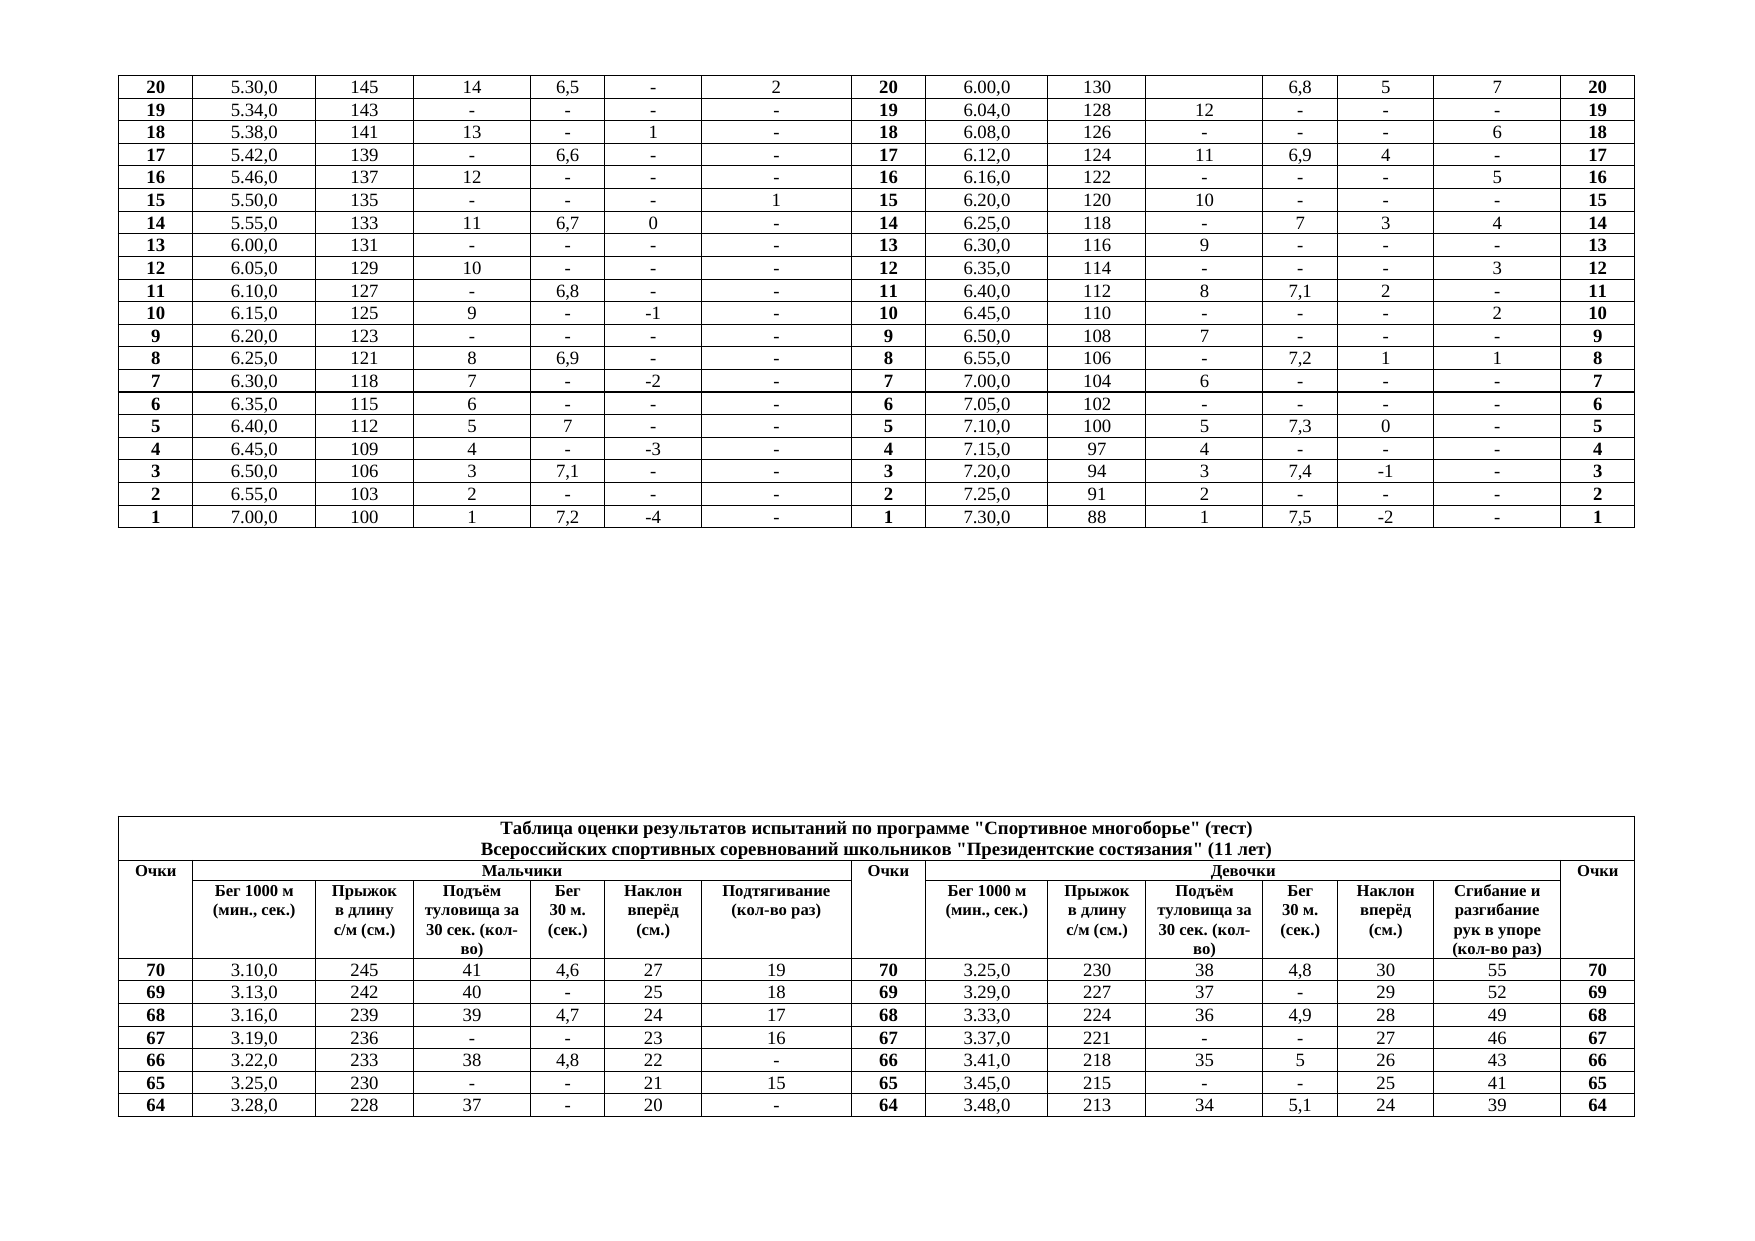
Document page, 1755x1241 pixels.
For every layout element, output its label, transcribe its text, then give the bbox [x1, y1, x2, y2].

table_cell - [1338, 234, 1433, 256]
table_cell 68 [1561, 1004, 1634, 1026]
table_cell 69 [852, 981, 925, 1003]
table_cell 38 [1146, 959, 1262, 980]
table_cell 224 [1048, 1004, 1145, 1026]
table_cell 65 [1561, 1072, 1634, 1093]
table_cell 6.40,0 [193, 415, 315, 437]
table_cell 5 [1146, 415, 1262, 437]
table_cell 88 [1048, 506, 1145, 527]
table_cell - [702, 415, 851, 437]
table_cell 1 [1434, 347, 1560, 369]
table_cell 67 [119, 1027, 192, 1048]
table_cell 17 [702, 1004, 851, 1026]
table_cell 10 [1146, 189, 1262, 211]
table_cell 10 [1561, 302, 1634, 324]
table_cell 19 [1561, 99, 1634, 120]
table_cell 3.22,0 [193, 1049, 315, 1071]
table_cell 227 [1048, 981, 1145, 1003]
table_cell 128 [1048, 99, 1145, 120]
table_cell 6.12,0 [926, 144, 1047, 165]
table_cell 123 [316, 325, 413, 346]
table_cell 8 [852, 347, 925, 369]
table_cell 9 [119, 325, 192, 346]
table_cell 68 [119, 1004, 192, 1026]
table_cell -1 [605, 302, 701, 324]
table_cell - [531, 483, 604, 504]
table_cell 12 [1561, 257, 1634, 278]
table_cell 7.10,0 [926, 415, 1047, 437]
table_cell 8 [1561, 347, 1634, 369]
table_cell 124 [1048, 144, 1145, 165]
table_cell - [531, 1094, 604, 1116]
table_cell - [605, 483, 701, 504]
table_cell 5.42,0 [193, 144, 315, 165]
table_cell 2 [852, 483, 925, 504]
table_cell 6 [852, 393, 925, 414]
table_cell 7,2 [531, 506, 604, 527]
table_cell 15 [852, 189, 925, 211]
table_cell - [702, 99, 851, 120]
table_cell 6.30,0 [193, 370, 315, 391]
table_cell Бег 30 м. (сек.) [1263, 881, 1337, 958]
table_cell - [1338, 257, 1433, 278]
table_cell 37 [414, 1094, 530, 1116]
table_cell - [531, 189, 604, 211]
table_cell 16 [702, 1027, 851, 1048]
table_cell 6,6 [531, 144, 604, 165]
table_cell 1 [702, 189, 851, 211]
table_cell 12 [852, 257, 925, 278]
table_cell - [414, 144, 530, 165]
table_cell 1 [1146, 506, 1262, 527]
table_cell 6,9 [1263, 144, 1337, 165]
table_cell 26 [1338, 1049, 1433, 1071]
table_cell - [414, 189, 530, 211]
table_cell Очки [1561, 861, 1634, 958]
table_cell - [702, 347, 851, 369]
table_cell 3 [1561, 460, 1634, 482]
table_cell 7 [119, 370, 192, 391]
table_cell 5.38,0 [193, 121, 315, 143]
table_cell 106 [316, 460, 413, 482]
table_cell 11 [119, 280, 192, 301]
table_cell - [1146, 347, 1262, 369]
table_cell 7.05,0 [926, 393, 1047, 414]
table_cell 6.00,0 [193, 234, 315, 256]
table_cell 6.45,0 [193, 438, 315, 459]
table_cell 23 [605, 1027, 701, 1048]
table_cell Прыжок в длину с/м (см.) [1048, 881, 1145, 958]
table_cell [1146, 76, 1262, 98]
table_cell 16 [119, 166, 192, 188]
table_cell - [1263, 981, 1337, 1003]
table_cell Прыжок в длину с/м (см.) [316, 881, 413, 958]
table_cell 3.10,0 [193, 959, 315, 980]
table_cell 122 [1048, 166, 1145, 188]
table_cell Мальчики [193, 861, 851, 880]
table_cell 1 [1561, 506, 1634, 527]
table_cell 6.30,0 [926, 234, 1047, 256]
table_cell 35 [1146, 1049, 1262, 1071]
table_cell - [605, 460, 701, 482]
table_cell 3.16,0 [193, 1004, 315, 1026]
table_cell 38 [414, 1049, 530, 1071]
table_cell - [1338, 302, 1433, 324]
table_cell 7 [1263, 212, 1337, 233]
table_cell 2 [414, 483, 530, 504]
table_cell - [702, 438, 851, 459]
table_cell 43 [1434, 1049, 1560, 1071]
table_cell 65 [852, 1072, 925, 1093]
table_cell - [1146, 166, 1262, 188]
table_cell Девочки [926, 861, 1560, 880]
table_cell 7,5 [1263, 506, 1337, 527]
table_cell - [1263, 1072, 1337, 1093]
table_cell - [1263, 393, 1337, 414]
table_cell - [605, 393, 701, 414]
table_cell - [702, 460, 851, 482]
table_cell 3.41,0 [926, 1049, 1047, 1071]
table_cell 1 [1338, 347, 1433, 369]
table_cell 5 [852, 415, 925, 437]
table_cell 15 [702, 1072, 851, 1093]
table_cell 7,1 [531, 460, 604, 482]
table_cell 41 [414, 959, 530, 980]
table_cell - [1434, 506, 1560, 527]
table_cell - [531, 99, 604, 120]
table_cell 6,7 [531, 212, 604, 233]
table_cell 126 [1048, 121, 1145, 143]
table_cell 6.15,0 [193, 302, 315, 324]
table_cell 7 [852, 370, 925, 391]
table_cell 20 [852, 76, 925, 98]
table_cell 129 [316, 257, 413, 278]
table_cell - [1434, 99, 1560, 120]
table_cell - [1338, 483, 1433, 504]
table_cell - [1146, 1027, 1262, 1048]
table_cell 135 [316, 189, 413, 211]
table_cell 97 [1048, 438, 1145, 459]
table_cell 121 [316, 347, 413, 369]
table_cell - [531, 1027, 604, 1048]
table_cell Наклон вперёд (см.) [1338, 881, 1433, 958]
table_cell 66 [852, 1049, 925, 1071]
table_cell 6 [1146, 370, 1262, 391]
table_cell Сгибание и разгибание рук в упоре (кол-во раз) [1434, 881, 1560, 958]
table_cell Подъём туловища за 30 сек. (кол-во) [1146, 881, 1262, 958]
table_cell 3.33,0 [926, 1004, 1047, 1026]
table_cell 66 [1561, 1049, 1634, 1071]
table_cell - [414, 280, 530, 301]
table_cell 112 [1048, 280, 1145, 301]
table_cell 133 [316, 212, 413, 233]
table_cell - [1434, 438, 1560, 459]
table_cell 6.55,0 [926, 347, 1047, 369]
table_cell - [1338, 325, 1433, 346]
table_cell 230 [1048, 959, 1145, 980]
table_cell 4,9 [1263, 1004, 1337, 1026]
table_cell 94 [1048, 460, 1145, 482]
table_cell 6,5 [531, 76, 604, 98]
table_cell 6.25,0 [926, 212, 1047, 233]
table_cell Очки [119, 861, 192, 958]
table_cell 7.15,0 [926, 438, 1047, 459]
table_cell 10 [852, 302, 925, 324]
table_cell 12 [1146, 99, 1262, 120]
table_cell 18 [119, 121, 192, 143]
table_cell - [702, 393, 851, 414]
table_cell 1 [414, 506, 530, 527]
table_cell 143 [316, 99, 413, 120]
table_cell 12 [414, 166, 530, 188]
table_cell 215 [1048, 1072, 1145, 1093]
table_cell 8 [414, 347, 530, 369]
table_cell 7.00,0 [926, 370, 1047, 391]
table_cell 109 [316, 438, 413, 459]
table_cell 118 [1048, 212, 1145, 233]
table_cell 125 [316, 302, 413, 324]
table_cell - [702, 325, 851, 346]
table_cell 55 [1434, 959, 1560, 980]
table_cell 29 [1338, 981, 1433, 1003]
table_cell 6 [1434, 121, 1560, 143]
table_cell 64 [852, 1094, 925, 1116]
table_cell - [1434, 189, 1560, 211]
table_cell 112 [316, 415, 413, 437]
table_cell 239 [316, 1004, 413, 1026]
table_cell 7.20,0 [926, 460, 1047, 482]
table_cell 118 [316, 370, 413, 391]
table_cell 14 [1561, 212, 1634, 233]
table_cell - [414, 99, 530, 120]
table_cell - [702, 280, 851, 301]
table_cell 3.45,0 [926, 1072, 1047, 1093]
table_cell 11 [414, 212, 530, 233]
table_cell - [1263, 166, 1337, 188]
table_cell 7,1 [1263, 280, 1337, 301]
table_cell 6 [414, 393, 530, 414]
table_cell 5.30,0 [193, 76, 315, 98]
table_cell - [531, 257, 604, 278]
table_cell 5 [1263, 1049, 1337, 1071]
table_cell 3.13,0 [193, 981, 315, 1003]
table_cell 3 [1146, 460, 1262, 482]
table_cell 11 [852, 280, 925, 301]
table_cell 7 [1561, 370, 1634, 391]
table_cell 213 [1048, 1094, 1145, 1116]
table_cell 25 [1338, 1072, 1433, 1093]
table_cell - [414, 1027, 530, 1048]
table_cell -2 [605, 370, 701, 391]
table_cell - [1338, 189, 1433, 211]
table_cell 3.25,0 [193, 1072, 315, 1093]
table_cell - [1434, 460, 1560, 482]
table_cell 24 [605, 1004, 701, 1026]
table_cell 8 [1146, 280, 1262, 301]
table_cell - [1146, 302, 1262, 324]
table_cell 131 [316, 234, 413, 256]
table_cell 5,1 [1263, 1094, 1337, 1116]
table_cell 228 [316, 1094, 413, 1116]
table_cell -3 [605, 438, 701, 459]
table_cell - [1263, 189, 1337, 211]
table_cell 39 [1434, 1094, 1560, 1116]
table_cell 13 [1561, 234, 1634, 256]
table_cell Бег 1000 м (мин., сек.) [926, 881, 1047, 958]
table_cell 120 [1048, 189, 1145, 211]
table_cell - [1434, 415, 1560, 437]
table_cell 11 [1561, 280, 1634, 301]
table_cell - [1338, 99, 1433, 120]
table_cell 6.20,0 [926, 189, 1047, 211]
table_cell - [1263, 257, 1337, 278]
table_cell 233 [316, 1049, 413, 1071]
table_cell 100 [316, 506, 413, 527]
table_cell 110 [1048, 302, 1145, 324]
table_cell - [531, 1072, 604, 1093]
table_cell - [1146, 121, 1262, 143]
table_cell 10 [414, 257, 530, 278]
table_cell 3 [119, 460, 192, 482]
table_cell 4 [852, 438, 925, 459]
table_cell 236 [316, 1027, 413, 1048]
table_cell - [531, 302, 604, 324]
table_cell - [1263, 325, 1337, 346]
table_cell 127 [316, 280, 413, 301]
table_cell 6.35,0 [926, 257, 1047, 278]
table_cell 66 [119, 1049, 192, 1071]
table_cell - [1434, 370, 1560, 391]
table_cell - [1434, 234, 1560, 256]
table_cell 21 [605, 1072, 701, 1093]
table_cell - [1434, 483, 1560, 504]
table_cell - [1338, 121, 1433, 143]
table_cell 221 [1048, 1027, 1145, 1048]
table_cell 67 [1561, 1027, 1634, 1048]
table_cell - [1338, 166, 1433, 188]
table_cell 116 [1048, 234, 1145, 256]
table_cell - [702, 212, 851, 233]
table_cell - [1434, 393, 1560, 414]
table_cell 70 [1561, 959, 1634, 980]
table_cell 2 [1434, 302, 1560, 324]
table_cell 5.50,0 [193, 189, 315, 211]
table_cell - [702, 257, 851, 278]
table_cell 16 [852, 166, 925, 188]
table_cell 18 [852, 121, 925, 143]
table_cell 2 [1561, 483, 1634, 504]
table_cell 104 [1048, 370, 1145, 391]
table_cell - [414, 325, 530, 346]
table_cell 9 [852, 325, 925, 346]
table_cell 36 [1146, 1004, 1262, 1026]
table_cell - [1263, 438, 1337, 459]
table_cell 27 [605, 959, 701, 980]
table_cell 3 [1434, 257, 1560, 278]
table_cell 137 [316, 166, 413, 188]
table_cell 4,8 [1263, 959, 1337, 980]
table_cell 9 [1561, 325, 1634, 346]
table_cell 139 [316, 144, 413, 165]
table_cell 6.55,0 [193, 483, 315, 504]
table_cell 7.30,0 [926, 506, 1047, 527]
table_cell 3.48,0 [926, 1094, 1047, 1116]
table_cell 4,7 [531, 1004, 604, 1026]
table_cell - [1263, 121, 1337, 143]
table_cell 9 [414, 302, 530, 324]
table_cell 5.46,0 [193, 166, 315, 188]
table_cell - [702, 234, 851, 256]
table_cell - [531, 121, 604, 143]
table_cell Очки [852, 861, 925, 958]
table_cell 3.28,0 [193, 1094, 315, 1116]
table_cell 17 [119, 144, 192, 165]
table_cell 7.00,0 [193, 506, 315, 527]
table_cell 11 [1146, 144, 1262, 165]
table_cell 6.50,0 [926, 325, 1047, 346]
table_cell 6.20,0 [193, 325, 315, 346]
table_cell - [1263, 483, 1337, 504]
table_cell 24 [1338, 1094, 1433, 1116]
table_cell Наклон вперёд (см.) [605, 881, 701, 958]
table_cell 17 [852, 144, 925, 165]
table_cell 3.19,0 [193, 1027, 315, 1048]
table_cell 6,9 [531, 347, 604, 369]
table_cell 10 [119, 302, 192, 324]
table_cell 4 [1434, 212, 1560, 233]
table_cell - [605, 99, 701, 120]
table_cell 70 [119, 959, 192, 980]
table_cell 5.55,0 [193, 212, 315, 233]
table_cell - [605, 234, 701, 256]
table_cell - [605, 325, 701, 346]
table_cell - [605, 189, 701, 211]
table_cell 3.25,0 [926, 959, 1047, 980]
table_cell - [1338, 393, 1433, 414]
table_cell 0 [1338, 415, 1433, 437]
table_cell 20 [605, 1094, 701, 1116]
table_cell - [702, 506, 851, 527]
table_cell 6.10,0 [193, 280, 315, 301]
table_cell 5 [119, 415, 192, 437]
table_cell 6.50,0 [193, 460, 315, 482]
table_cell - [702, 144, 851, 165]
table_cell 4 [1146, 438, 1262, 459]
table_cell - [1146, 212, 1262, 233]
table_cell - [1338, 370, 1433, 391]
table_cell 19 [702, 959, 851, 980]
table_cell -1 [1338, 460, 1433, 482]
table_cell 242 [316, 981, 413, 1003]
table_cell - [605, 144, 701, 165]
table_cell 3 [414, 460, 530, 482]
table_cell 108 [1048, 325, 1145, 346]
table_cell 103 [316, 483, 413, 504]
table_cell 245 [316, 959, 413, 980]
table_cell - [531, 166, 604, 188]
table_cell 20 [119, 76, 192, 98]
table_cell 230 [316, 1072, 413, 1093]
table_cell - [702, 302, 851, 324]
table_cell 6.16,0 [926, 166, 1047, 188]
table_cell 12 [119, 257, 192, 278]
table_cell 40 [414, 981, 530, 1003]
table_cell 145 [316, 76, 413, 98]
table_cell 52 [1434, 981, 1560, 1003]
table_cell - [605, 76, 701, 98]
table_cell 18 [702, 981, 851, 1003]
table_cell - [1146, 393, 1262, 414]
table_cell - [1434, 280, 1560, 301]
table_cell 106 [1048, 347, 1145, 369]
table_cell 6.05,0 [193, 257, 315, 278]
table_cell 7 [1434, 76, 1560, 98]
table_cell 100 [1048, 415, 1145, 437]
table_cell 15 [1561, 189, 1634, 211]
table_cell 18 [1561, 121, 1634, 143]
table_cell 13 [414, 121, 530, 143]
table_cell 7 [531, 415, 604, 437]
table_cell 49 [1434, 1004, 1560, 1026]
table_cell 6.40,0 [926, 280, 1047, 301]
table_cell 41 [1434, 1072, 1560, 1093]
table_cell 7 [1146, 325, 1262, 346]
table_cell 4 [1338, 144, 1433, 165]
table_cell 70 [852, 959, 925, 980]
table_cell - [605, 415, 701, 437]
table_cell 141 [316, 121, 413, 143]
table_cell - [1263, 302, 1337, 324]
table_cell 6 [1561, 393, 1634, 414]
table_cell 19 [852, 99, 925, 120]
table_cell 2 [702, 76, 851, 98]
table_cell - [531, 370, 604, 391]
table_cell Подъём туловища за 30 сек. (кол-во) [414, 881, 530, 958]
table_cell 91 [1048, 483, 1145, 504]
table_cell 6.25,0 [193, 347, 315, 369]
table_cell 37 [1146, 981, 1262, 1003]
table_cell 3.29,0 [926, 981, 1047, 1003]
table_cell - [414, 1072, 530, 1093]
table_cell 7,2 [1263, 347, 1337, 369]
table_cell Бег 1000 м (мин., сек.) [193, 881, 315, 958]
table_cell - [1146, 257, 1262, 278]
table_cell 34 [1146, 1094, 1262, 1116]
table_cell - [1263, 234, 1337, 256]
table_cell 7.25,0 [926, 483, 1047, 504]
table_cell - [702, 121, 851, 143]
table_cell 7 [414, 370, 530, 391]
table_cell 14 [119, 212, 192, 233]
table_cell 7,4 [1263, 460, 1337, 482]
table_cell Подтягивание (кол-во раз) [702, 881, 851, 958]
table_cell 114 [1048, 257, 1145, 278]
table_cell 102 [1048, 393, 1145, 414]
table_cell 19 [119, 99, 192, 120]
table_cell 6.45,0 [926, 302, 1047, 324]
table_cell - [605, 280, 701, 301]
table_cell 16 [1561, 166, 1634, 188]
table_cell 5 [1338, 76, 1433, 98]
table_cell 0 [605, 212, 701, 233]
table_cell 39 [414, 1004, 530, 1026]
table_cell 17 [1561, 144, 1634, 165]
table_cell 6.00,0 [926, 76, 1047, 98]
table_cell - [531, 981, 604, 1003]
table_cell 67 [852, 1027, 925, 1048]
table_cell 6.08,0 [926, 121, 1047, 143]
table_cell -2 [1338, 506, 1433, 527]
table_cell - [605, 347, 701, 369]
table_cell -4 [605, 506, 701, 527]
table_cell 6.35,0 [193, 393, 315, 414]
table_cell 5 [414, 415, 530, 437]
table_cell 28 [1338, 1004, 1433, 1026]
table_cell - [1263, 1027, 1337, 1048]
table_cell 8 [119, 347, 192, 369]
table_cell - [702, 483, 851, 504]
table_cell - [1263, 99, 1337, 120]
table_cell - [605, 166, 701, 188]
table_cell 9 [1146, 234, 1262, 256]
table_cell 4 [119, 438, 192, 459]
table_cell 14 [852, 212, 925, 233]
table_cell 6,8 [1263, 76, 1337, 98]
table_cell 1 [605, 121, 701, 143]
table_cell - [702, 1094, 851, 1116]
table_cell 2 [1338, 280, 1433, 301]
table_cell 6.04,0 [926, 99, 1047, 120]
table_cell 27 [1338, 1027, 1433, 1048]
table_cell - [531, 438, 604, 459]
table_cell 64 [119, 1094, 192, 1116]
table_cell Бег 30 м. (сек.) [531, 881, 604, 958]
table_cell 130 [1048, 76, 1145, 98]
table_cell - [531, 234, 604, 256]
table_cell 3 [852, 460, 925, 482]
table_cell 15 [119, 189, 192, 211]
table_cell 1 [119, 506, 192, 527]
table_cell 13 [119, 234, 192, 256]
table_cell 2 [119, 483, 192, 504]
table_cell 2 [1146, 483, 1262, 504]
table_cell 14 [414, 76, 530, 98]
table_cell - [605, 257, 701, 278]
table_cell - [1146, 1072, 1262, 1093]
table_cell - [702, 370, 851, 391]
table_cell 64 [1561, 1094, 1634, 1116]
table_cell 46 [1434, 1027, 1560, 1048]
table_cell - [531, 325, 604, 346]
table_cell 6 [119, 393, 192, 414]
table_cell - [1338, 438, 1433, 459]
table_cell 30 [1338, 959, 1433, 980]
table_cell 4 [414, 438, 530, 459]
table_cell 218 [1048, 1049, 1145, 1071]
table_cell 68 [852, 1004, 925, 1026]
table_cell - [1263, 370, 1337, 391]
table_cell 3 [1338, 212, 1433, 233]
table_cell 1 [852, 506, 925, 527]
table_cell 13 [852, 234, 925, 256]
table_cell 5.34,0 [193, 99, 315, 120]
table_cell 4,8 [531, 1049, 604, 1071]
table_cell - [1434, 325, 1560, 346]
table_cell - [1434, 144, 1560, 165]
table_cell 6,8 [531, 280, 604, 301]
table_cell 5 [1434, 166, 1560, 188]
table_cell - [702, 166, 851, 188]
table_cell 22 [605, 1049, 701, 1071]
table_cell 3.37,0 [926, 1027, 1047, 1048]
table_cell - [414, 234, 530, 256]
table_cell 115 [316, 393, 413, 414]
table_cell - [531, 393, 604, 414]
table_cell 7,3 [1263, 415, 1337, 437]
table_cell 4,6 [531, 959, 604, 980]
table_cell - [702, 1049, 851, 1071]
table_cell 65 [119, 1072, 192, 1093]
table_cell 5 [1561, 415, 1634, 437]
table_cell 20 [1561, 76, 1634, 98]
table_cell 69 [119, 981, 192, 1003]
table_cell 4 [1561, 438, 1634, 459]
table_cell 25 [605, 981, 701, 1003]
table_header Таблица оценки результатов испытаний по программе "Спортивное многоборье" (тест) Всероссийских спортивных соревнований школьников "Президентские состязания" (11 лет) [119, 817, 1634, 860]
table_cell 69 [1561, 981, 1634, 1003]
